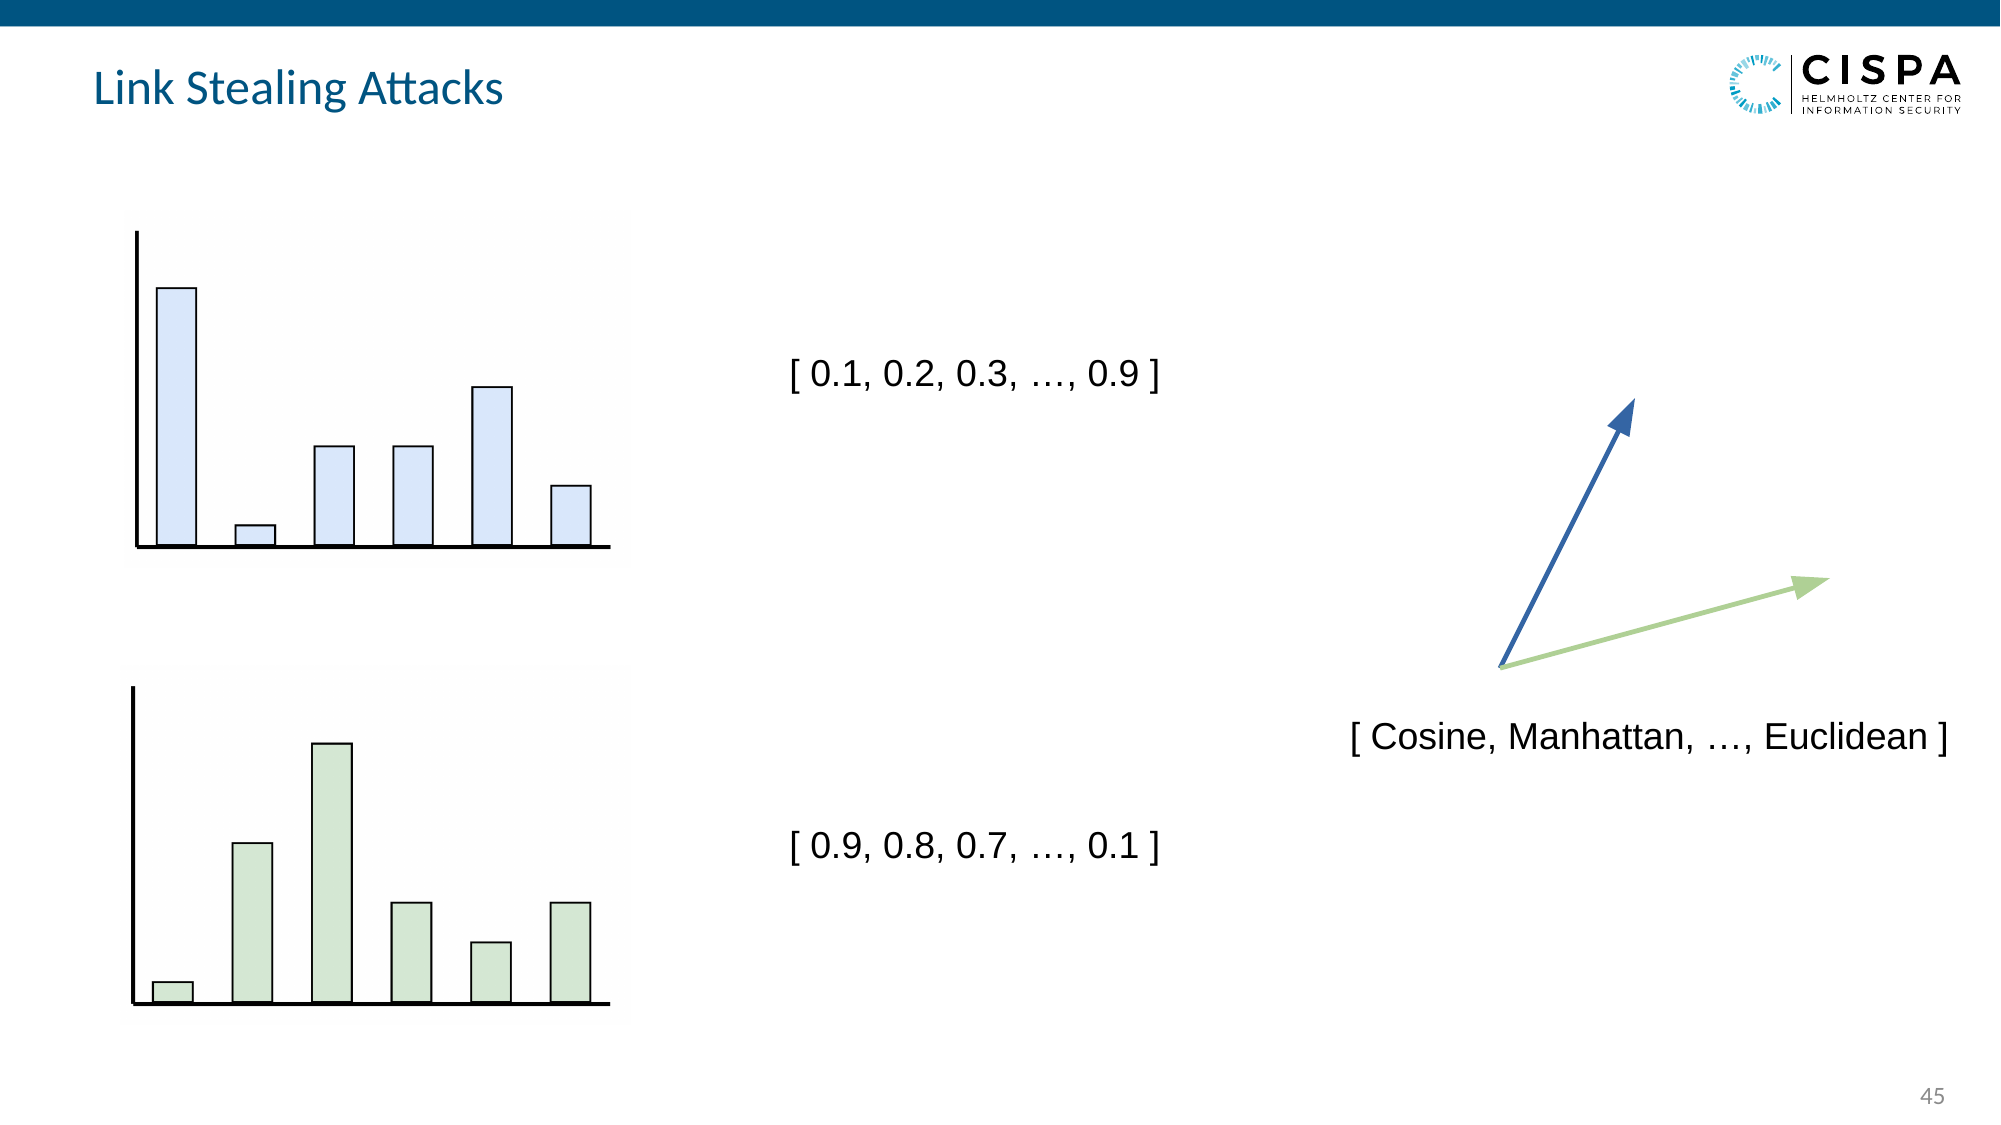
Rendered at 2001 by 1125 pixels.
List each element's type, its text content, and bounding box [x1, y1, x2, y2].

picture [124, 210, 631, 568]
title Link Stealing Attacks [78, 38, 1699, 131]
slide_number [1870, 1065, 1961, 1125]
text_box [ Cosine, Manhattan, …, Euclidean ] [1335, 708, 1965, 766]
text_box [ 0.1, 0.2, 0.3, …, 0.9 ] [774, 345, 1176, 402]
text_box [ 0.9, 0.8, 0.7, …, 0.1 ] [774, 817, 1176, 875]
picture [120, 665, 631, 1026]
